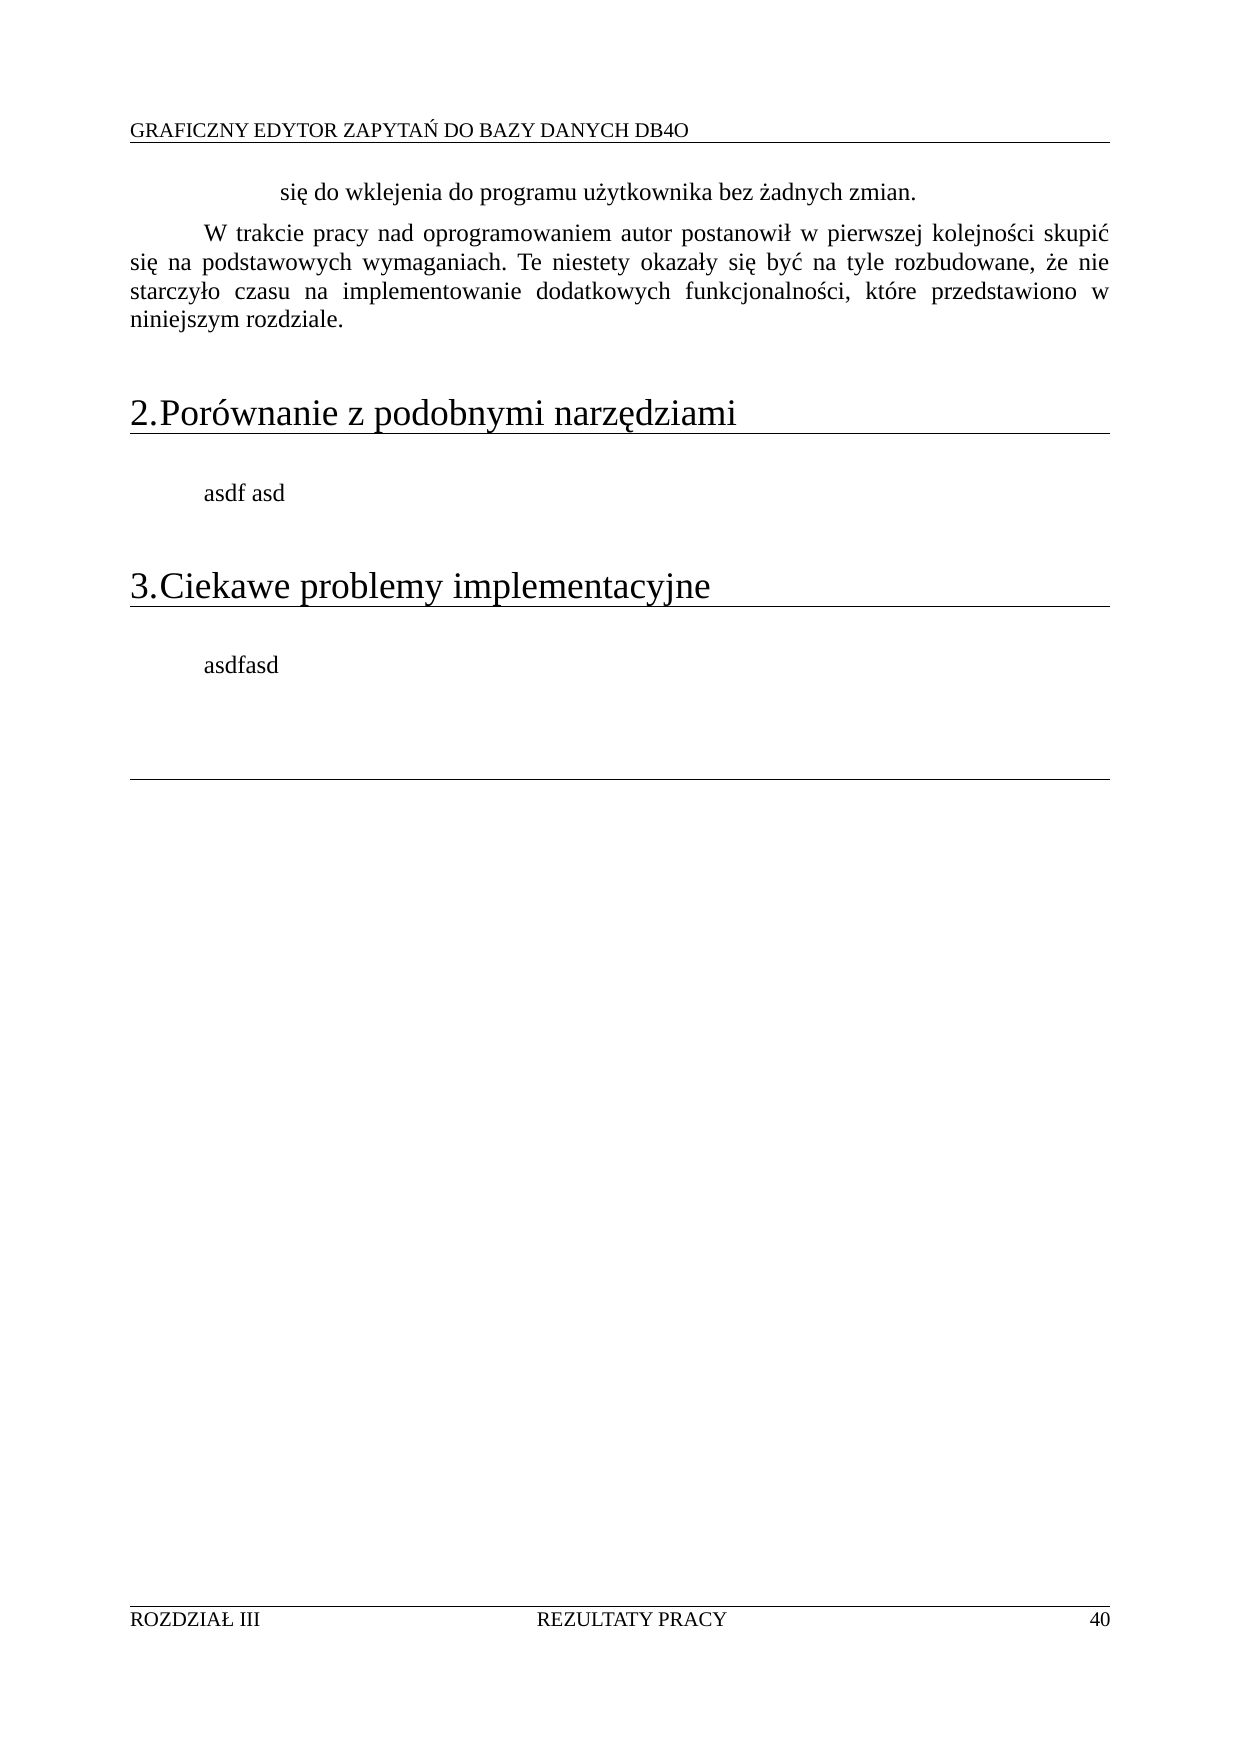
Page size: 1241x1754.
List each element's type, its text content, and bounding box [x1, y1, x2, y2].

list się do wklejenia do programu użytkownika bez żadnych zmian. [242, 177, 1110, 206]
text W trakcie pracy nad oprogramowaniem autor postanowił w pierwszej kolejności skupić się na podstawowych wymaganiach. Te niestety okazały się być na tyle rozbudowane, że nie starczyło czasu na implementowanie dodatkowych funkcjonalności, które przedstawiono w niniejszym rozdziale. [130, 218, 1110, 333]
text asdf asd [130, 478, 1110, 506]
subtitle Porównanie z podobnymi narzędziami [130, 390, 1110, 433]
subtitle Ciekawe problemy implementacyjne [130, 563, 1110, 606]
subtitle asdfasd [130, 651, 1110, 679]
